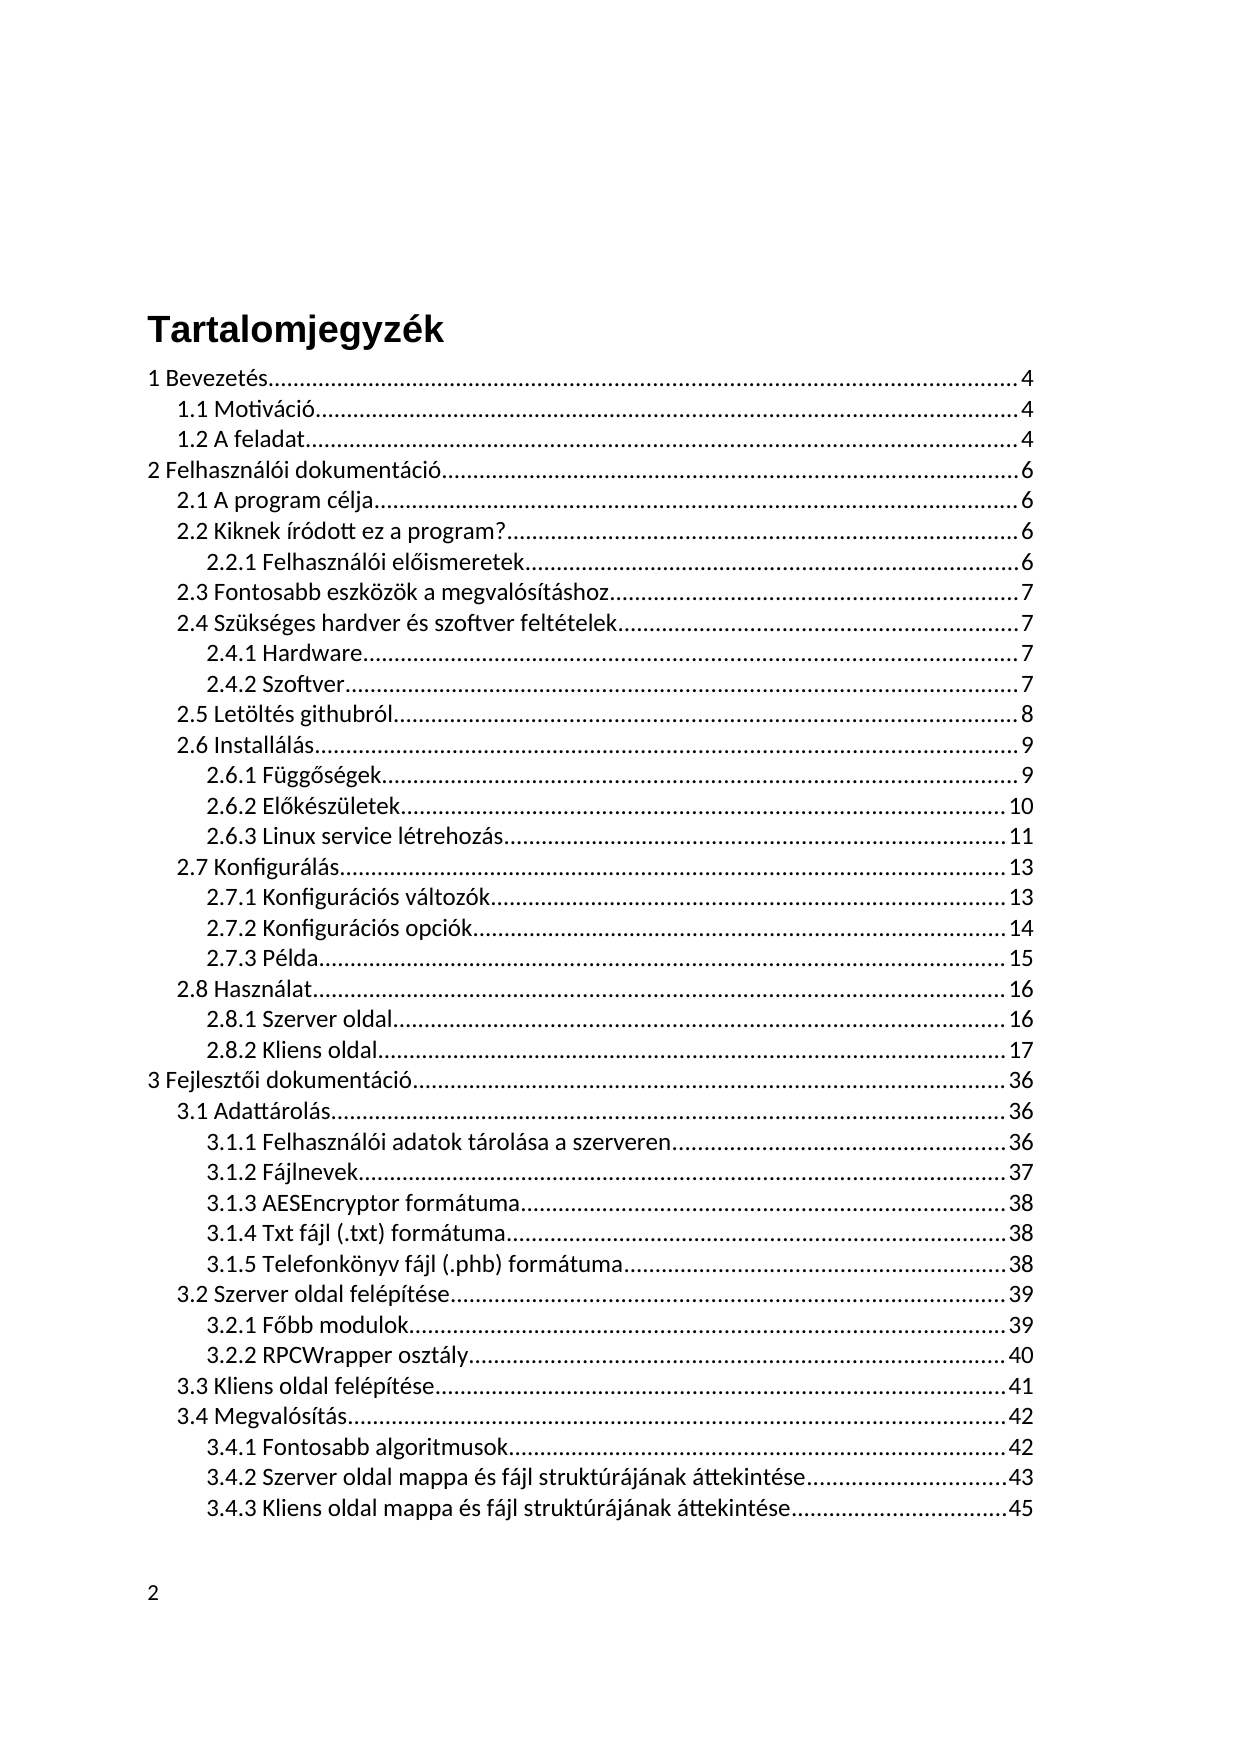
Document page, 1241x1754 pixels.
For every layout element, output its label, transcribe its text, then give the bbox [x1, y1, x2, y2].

text 2.4 Szükséges hardver és szoftver feltételek 7 [176, 607, 1033, 637]
text 1 Bevezetés 4 [147, 363, 1033, 393]
text 3.1.1 Felhasználói adatok tárolása a szerveren 36 [206, 1126, 1033, 1156]
text 2.6.3 Linux service létrehozás 11 [206, 820, 1033, 851]
text 2.8 Használat 16 [176, 973, 1033, 1003]
text 3 Fejlesztői dokumentáció 36 [147, 1064, 1033, 1095]
text 2.6.2 Előkészületek 10 [206, 790, 1033, 820]
text 2.8.1 Szerver oldal 16 [206, 1003, 1033, 1034]
text 2.4.2 Szoftver 7 [206, 668, 1033, 698]
text 3.1.5 Telefonkönyv fájl (.phb) formátuma 38 [206, 1248, 1033, 1278]
text 2.7 Konfigurálás 13 [176, 851, 1033, 881]
text 2.8.2 Kliens oldal 17 [206, 1034, 1033, 1064]
text 1.2 A feladat 4 [176, 424, 1033, 454]
text 2.6.1 Függőségek 9 [206, 759, 1033, 790]
text 3.4.1 Fontosabb algoritmusok 42 [206, 1431, 1033, 1461]
text 3.2.2 RPCWrapper osztály 40 [206, 1339, 1033, 1370]
text 2.6 Installálás 9 [176, 729, 1033, 759]
text 2.2 Kiknek íródott ez a program? 6 [176, 515, 1033, 546]
text 2.1 A program célja 6 [176, 485, 1033, 515]
text 3.4.2 Szerver oldal mappa és fájl struktúrájának áttekintése 43 [206, 1461, 1033, 1492]
text 3.2.1 Főbb modulok 39 [206, 1309, 1033, 1339]
text 2.5 Letöltés githubról 8 [176, 698, 1033, 729]
text 3.3 Kliens oldal felépítése 41 [176, 1370, 1033, 1400]
text 2.3 Fontosabb eszközök a megvalósításhoz 7 [176, 576, 1033, 607]
text 2.7.1 Konfigurációs változók 13 [206, 881, 1033, 912]
text 2.7.3 Példa 15 [206, 942, 1033, 973]
text 1.1 Motiváció 4 [176, 393, 1033, 424]
subtitle Tartalomjegyzék [147, 306, 1033, 350]
text 2.4.1 Hardware 7 [206, 637, 1033, 668]
text 2.2.1 Felhasználói előismeretek 6 [206, 546, 1033, 576]
text 3.1.2 Fájlnevek 37 [206, 1156, 1033, 1187]
text 3.2 Szerver oldal felépítése 39 [176, 1278, 1033, 1309]
text 2 Felhasználói dokumentáció 6 [147, 454, 1033, 485]
text 3.1.3 AESEncryptor formátuma 38 [206, 1187, 1033, 1217]
text 3.4.3 Kliens oldal mappa és fájl struktúrájának áttekintése 45 [206, 1492, 1033, 1522]
text 3.4 Megvalósítás 42 [176, 1400, 1033, 1431]
text 2.7.2 Konfigurációs opciók 14 [206, 912, 1033, 942]
text 3.1 Adattárolás 36 [176, 1095, 1033, 1126]
text 3.1.4 Txt fájl (.txt) formátuma 38 [206, 1217, 1033, 1248]
